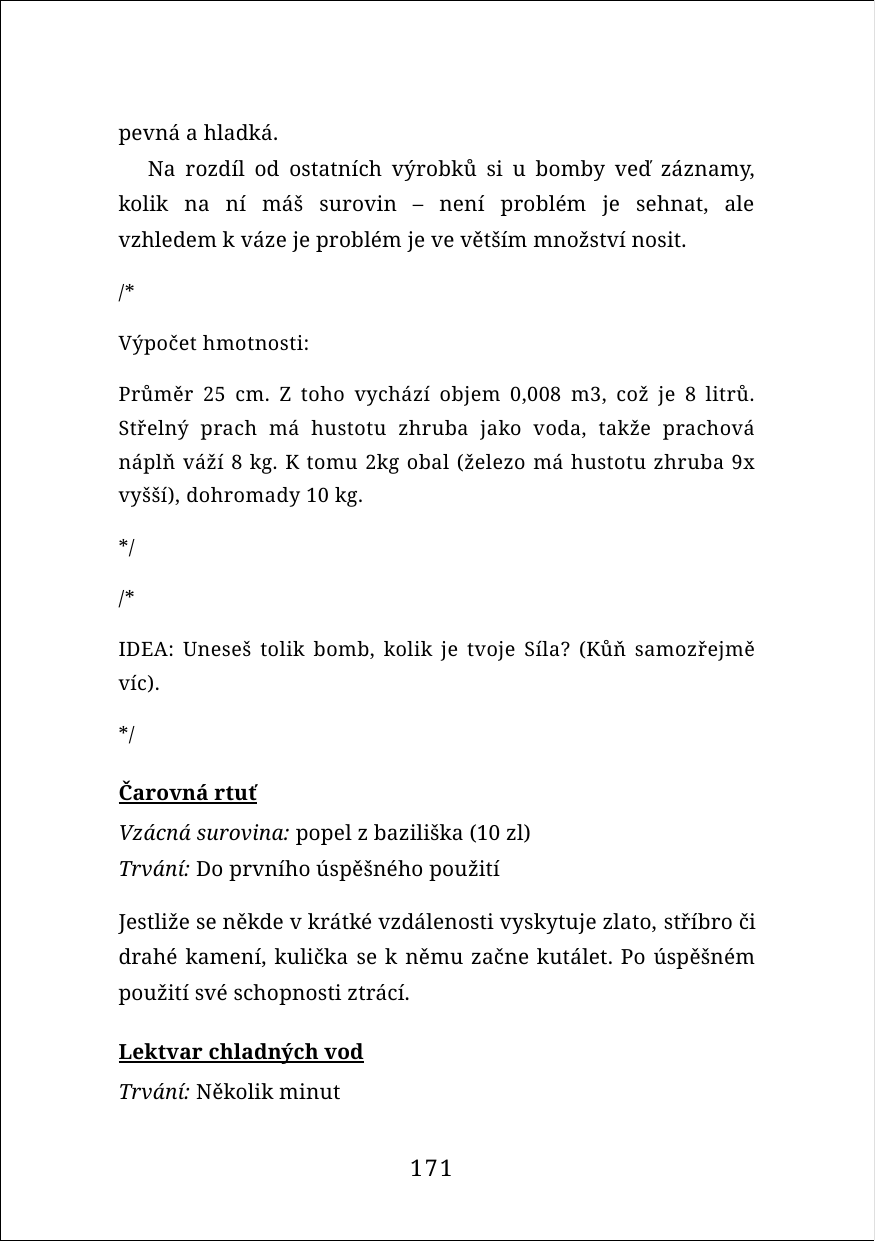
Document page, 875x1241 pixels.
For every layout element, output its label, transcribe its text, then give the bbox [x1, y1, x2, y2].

subtitle Čarovná rtuť [118, 778, 756, 806]
text /* [118, 278, 756, 305]
text */ [118, 533, 756, 560]
text Výpočet hmotnosti: [118, 329, 756, 356]
text Vzácná surovina: popel z baziliška (10 zl) Trvání: Do prvního úspěšného použití [118, 818, 756, 882]
text */ [118, 721, 756, 748]
text pevná a hladká. Na rozdíl od ostatních výrobků si u bomby veď záznamy, kolik na ní máš surovin – není problém je sehnat, ale vzhledem k váze je problém je ve větším množství nosit. [118, 118, 756, 253]
text Jestliže se někde v krátké vzdálenosti vyskytuje zlato, stříbro či drahé kamení, kulička se k němu začne kutálet. Po úspěšném použití své schopnosti ztrácí. [118, 907, 756, 1006]
text /* [118, 584, 756, 611]
text Trvání: Několik minut [118, 1077, 756, 1106]
text IDEA: Uneseš tolik bomb, kolik je tvoje Síla? (Kůň samozřejmě víc). [118, 636, 756, 696]
subtitle Lektvar chladných vod [118, 1037, 756, 1066]
text Průměr 25 cm. Z toho vychází objem 0,008 m3, což je 8 litrů. Střelný prach má hustotu zhruba jako voda, takže prachová náplň váží 8 kg. K tomu 2kg obal (železo má hustotu zhruba 9x vyšší), dohromady 10 kg. [118, 381, 756, 509]
